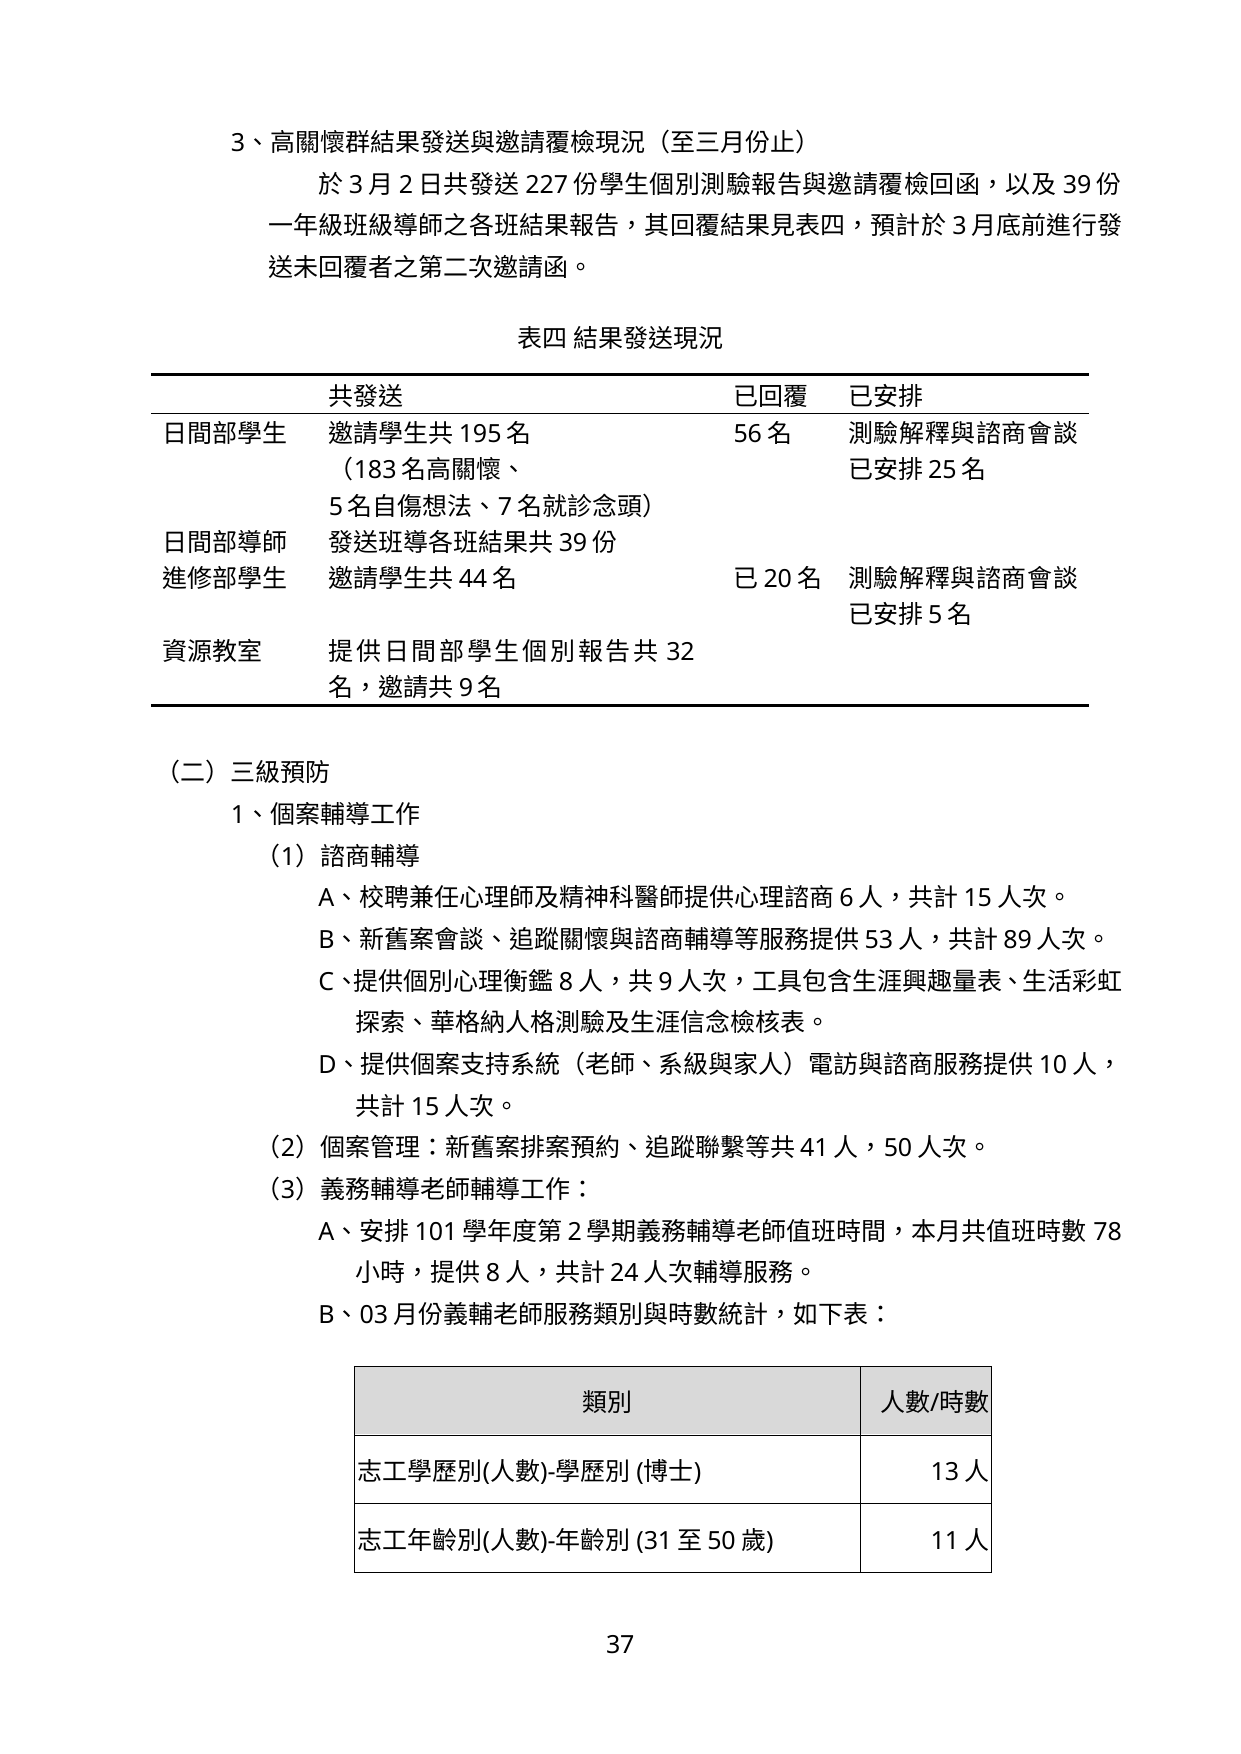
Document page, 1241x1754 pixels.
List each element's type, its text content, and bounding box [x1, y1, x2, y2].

table_cell 13人 [861, 1436, 991, 1503]
text C、提供個別心理衡鑑8人，共9人次，工具包含生涯興趣量表、生活彩虹探索、華格納人格測驗及生涯信念檢核表。 [318, 957, 1122, 1040]
table_cell 志工學歷別(人數)-學歷別 (博士) [355, 1436, 860, 1503]
table_header 已回覆 [706, 376, 837, 413]
text （3）義務輔導老師輔導工作： [256, 1165, 1122, 1207]
text 於3月2日共發送227份學生個別測驗報告與邀請覆檢回函，以及39份一年級班級導師之各班結果報告，其回覆結果見表四，預計於3月底前進行發送未回覆者之第二次邀請函。 [268, 160, 1122, 285]
text （二）三級預防 [156, 748, 1122, 790]
table_cell [837, 631, 1089, 704]
table_header 類別 [355, 1367, 860, 1434]
table_cell 邀請學生共44名 [317, 559, 706, 631]
text 1、個案輔導工作 [231, 790, 1122, 832]
table_cell 日間部導師 [151, 523, 317, 559]
table_cell 提供日間部學生個別報告共32名，邀請共9名 [317, 631, 706, 704]
table_cell [837, 523, 1089, 559]
table_header [151, 376, 317, 413]
text B、03月份義輔老師服務類別與時數統計，如下表： [318, 1290, 1122, 1332]
table_cell 日間部學生 [151, 414, 317, 522]
table_header 人數/時數 [861, 1367, 991, 1434]
table_header 已安排 [837, 376, 1089, 413]
table_cell 邀請學生共195名 （183名高關懷、 5名自傷想法、7名就診念頭） [317, 414, 706, 522]
table_cell 11人 [861, 1504, 991, 1572]
table_cell 志工年齡別(人數)-年齡別 (31至50歲) [355, 1504, 860, 1572]
text （2）個案管理：新舊案排案預約、追蹤聯繫等共41人，50人次。 [256, 1123, 1122, 1165]
table_cell 進修部學生 [151, 559, 317, 631]
text （1）諮商輔導 [256, 832, 1122, 873]
table_cell [706, 631, 837, 704]
text D、提供個案支持系統（老師、系級與家人）電訪與諮商服務提供10人，共計15人次。 [318, 1040, 1122, 1123]
subtitle B、新舊案會談、追蹤關懷與諮商輔導等服務提供53人，共計89人次。 [318, 915, 1122, 957]
table_cell 資源教室 [151, 631, 317, 704]
text 表四 結果發送現況 [162, 319, 1078, 355]
table_cell 已20名 [706, 559, 837, 631]
table_cell 測驗解釋與諮商會談已安排25名 [837, 414, 1089, 522]
table_cell 測驗解釋與諮商會談已安排5名 [837, 559, 1089, 631]
table_cell 56名 [706, 414, 837, 522]
text 3、高關懷群結果發送與邀請覆檢現況（至三月份止） [231, 118, 1122, 160]
table_header 共發送 [317, 376, 706, 413]
table_cell 發送班導各班結果共39份 [317, 523, 706, 559]
text A、安排101學年度第2學期義務輔導老師值班時間，本月共值班時數78小時，提供8人，共計24人次輔導服務。 [318, 1207, 1122, 1290]
table_cell [706, 523, 837, 559]
subtitle A、校聘兼任心理師及精神科醫師提供心理諮商6人，共計15人次。 [318, 873, 1122, 915]
